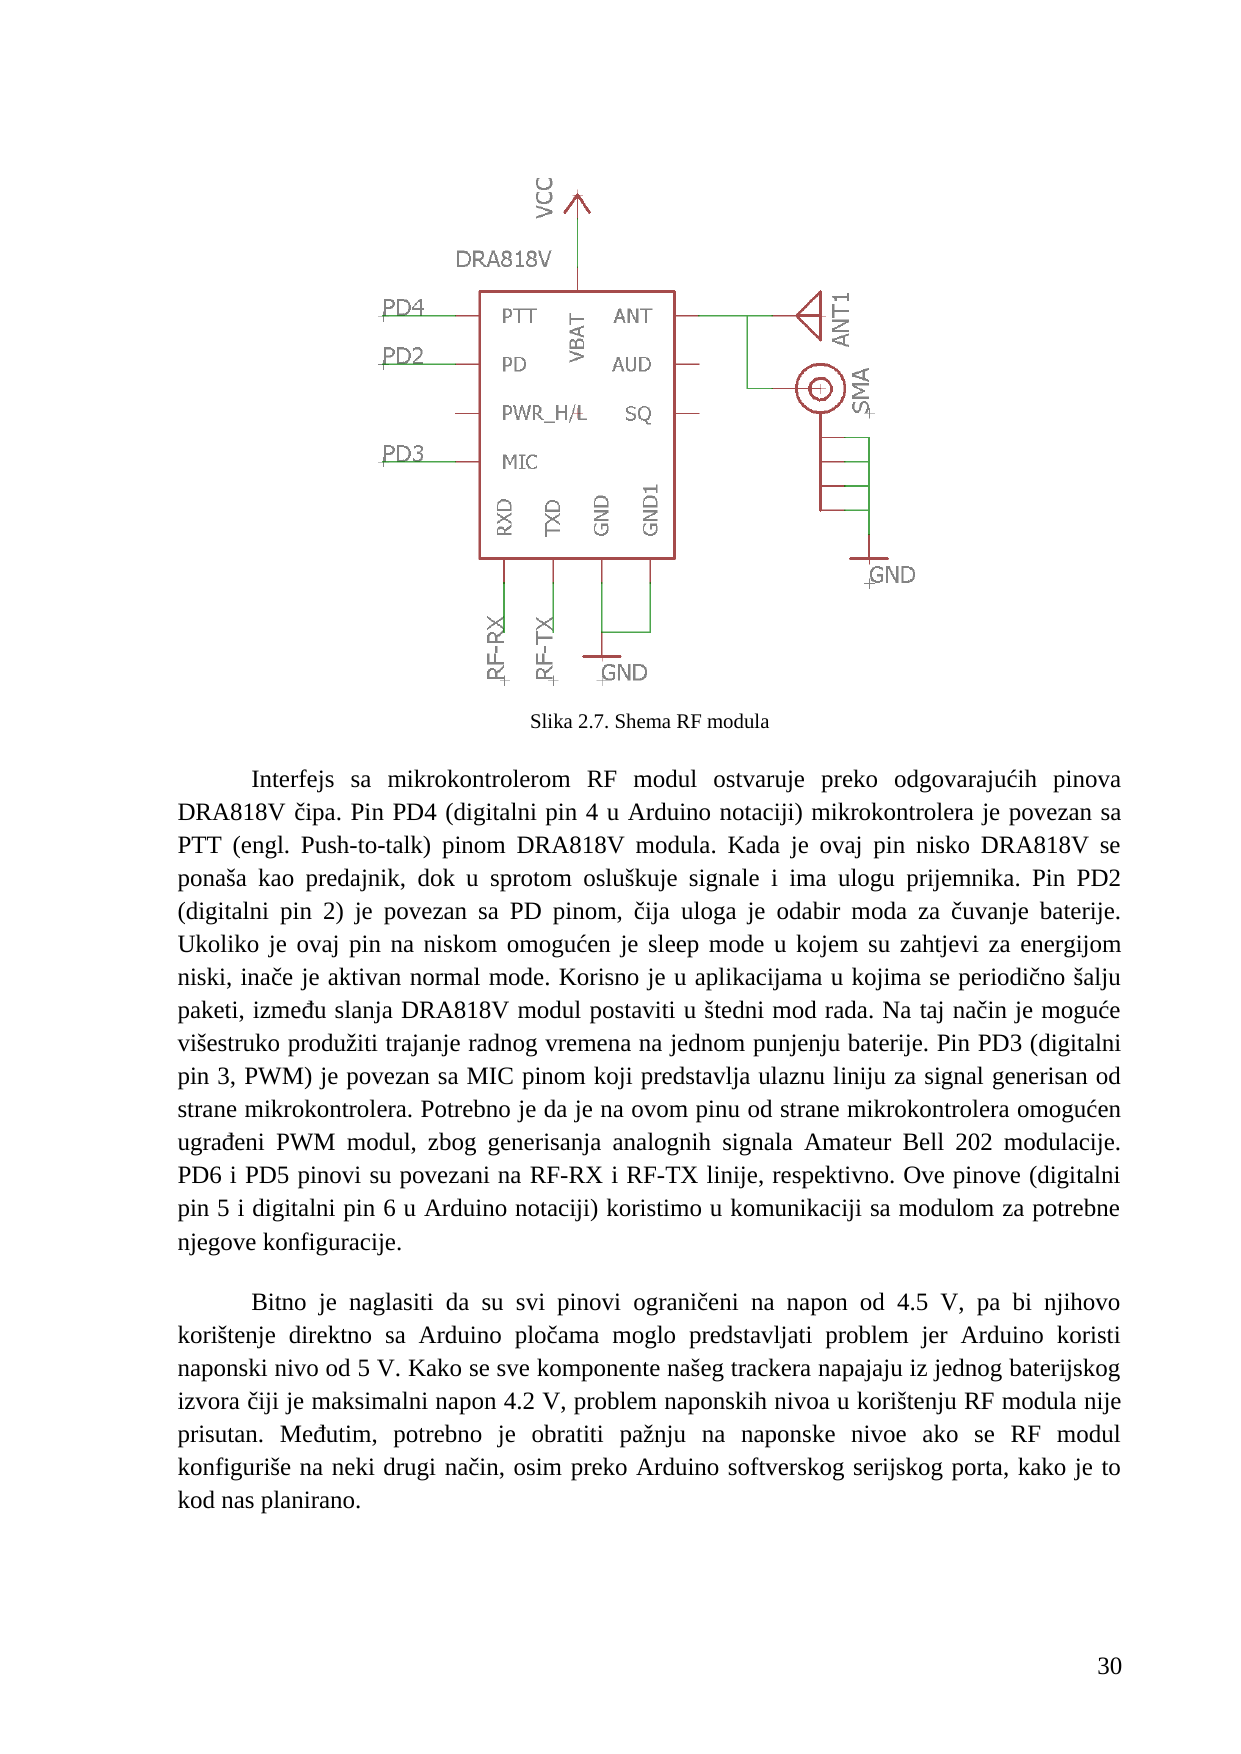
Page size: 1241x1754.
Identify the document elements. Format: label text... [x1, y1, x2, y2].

text Slika 2.7. Shema RF modula [177, 709, 1122, 733]
text Bitno je naglasiti da su svi pinovi ograničeni na napon od 4.5 V, pa bi njihovo korištenje direktno sa Arduino pločama moglo predstavljati problem jer Arduino koristi naponski nivo od 5 V. Kako se sve komponente našeg trackera napajaju iz jednog baterijskog izvora čiji je maksimalni napon 4.2 V, problem naponskih nivoa u korištenju RF modula nije prisutan. Međutim, potrebno je obratiti pažnju na naponske nivoe ako se RF modul konfiguriše na neki drugi način, osim preko Arduino softverskog serijskog porta, kako je to kod nas planirano. [177, 1287, 1122, 1514]
text Interfejs sa mikrokontrolerom RF modul ostvaruje preko odgovarajućih pinova DRA818V čipa. Pin PD4 (digitalni pin 4 u Arduino notaciji) mikrokontrolera je povezan sa PTT (engl. Push-to-talk) pinom DRA818V modula. Kada je ovaj pin nisko DRA818V se ponaša kao predajnik, dok u sprotom osluškuje signale i ima ulogu prijemnika. Pin PD2 (digitalni pin 2) je povezan sa PD pinom, čija uloga je odabir moda za čuvanje baterije. Ukoliko je ovaj pin na niskom omogućen je sleep mode u kojem su zahtjevi za energijom niski, inače je aktivan normal mode. Korisno je u aplikacijama u kojima se periodično šalju paketi, između slanja DRA818V modul postaviti u štedni mod rada. Na taj način je moguće višestruko produžiti trajanje radnog vremena na jednom punjenju baterije. Pin PD3 (digitalni pin 3, PWM) je povezan sa MIC pinom koji predstavlja ulaznu liniju za signal generisan od strane mikrokontrolera. Potrebno je da je na ovom pinu od strane mikrokontrolera omogućen ugrađeni PWM modul, zbog generisanja analognih signala Amateur Bell 202 modulacije. PD6 i PD5 pinovi su povezani na RF-RX i RF-TX linije, respektivno. Ove pinove (digitalni pin 5 i digitalni pin 6 u Arduino notaciji) koristimo u komunikaciji sa modulom za potrebne njegove konfiguracije. [177, 764, 1122, 1255]
picture [362, 173, 937, 703]
